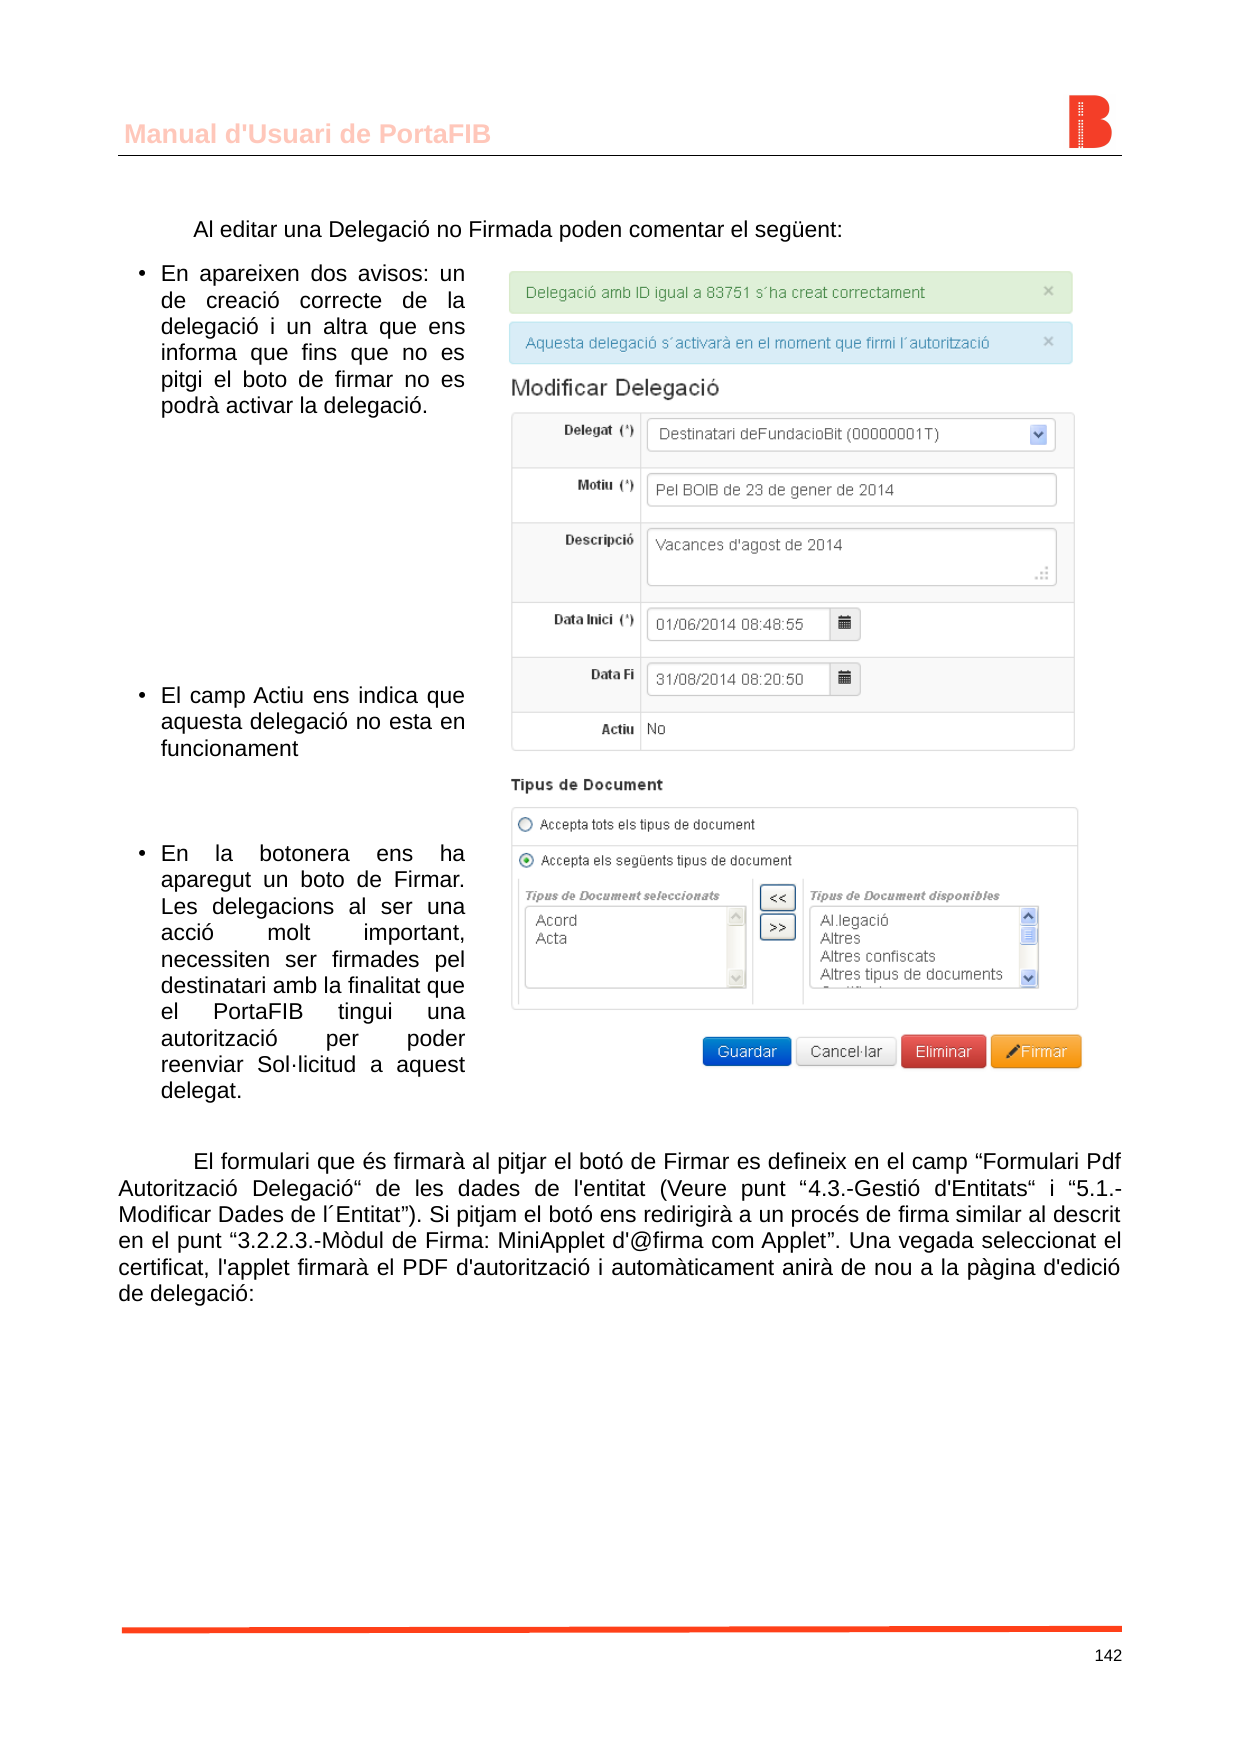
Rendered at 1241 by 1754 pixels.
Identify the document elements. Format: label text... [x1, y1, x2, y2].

table_header [471, 255, 1122, 1109]
picture [499, 260, 1094, 1084]
text El formulari que és firmarà al pitjar el botó de Firmar es defineix en el camp “Formulari Pdf Autorització Delegació“ de les dades de l'entitat (Veure punt “4.3.-Gestió d'Entitats“ i “5.1.-Modificar Dades de l´Entitat”). Si pitjam el botó ens redirigirà a un procés de firma similar al descrit en el punt “3.2.2.3.-Mòdul de Firma: MiniApplet d'@firma com Applet”. Una vegada seleccionat el certificat, l'applet firmarà el PDF d'autorització i automàticament anirà de nou a la pàgina d'edició de delegació: [118, 1148, 1122, 1306]
text Al editar una Delegació no Firmada poden comentar el següent: [118, 216, 1122, 242]
table_header En apareixen dos avisos: un de creació correcte de la delegació i un altra que ens informa que fins que no es pitgi el boto de firmar no es podrà activar la delegació. El camp Actiu ens indica que aquesta delegació no esta en funcionament En la botonera ens ha aparegut un boto de Firmar. Les delegacions al ser una acció molt important, necessiten ser firmades pel destinatari amb la finalitat que el PortaFIB tingui una autorització per poder reenviar Sol·licitud a aquest delegat. [118, 255, 471, 1109]
picture [1063, 94, 1117, 150]
